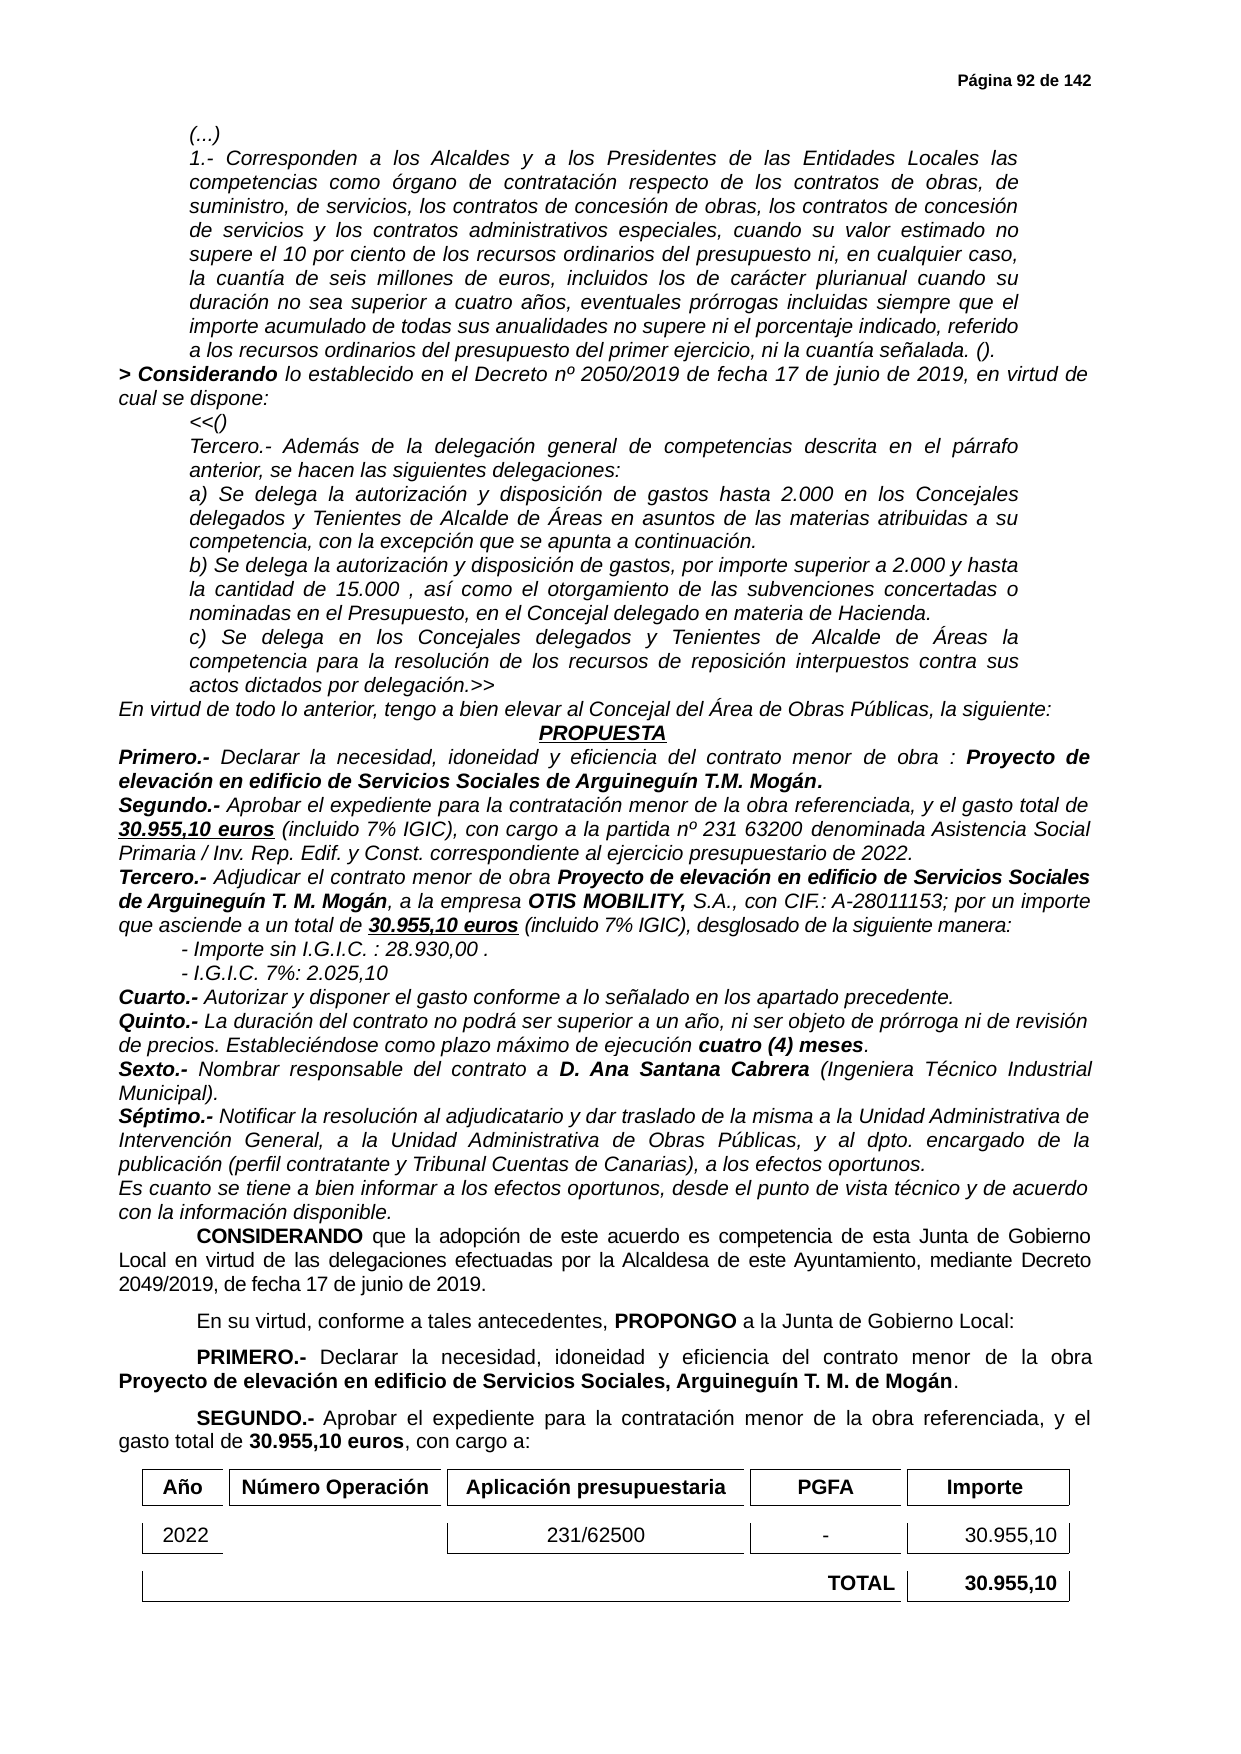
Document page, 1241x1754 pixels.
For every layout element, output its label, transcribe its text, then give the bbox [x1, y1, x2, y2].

table_cell 231/62500 [444, 1520, 747, 1568]
text En su virtud, conforme a tales antecedentes, PROPONGO a la Junta de Gobierno Local: [118, 1308, 1092, 1332]
text CONSIDERANDO que la adopción de este acuerdo es competencia de esta Junta de Gobierno Local en virtud de las delegaciones efectuadas por la Alcaldesa de este Ayuntamiento, mediante Decreto 2049/2019, de fecha 17 de junio de 2019. [118, 1224, 1092, 1296]
text Cuarto.- Autorizar y disponer el gasto conforme a lo señalado en los apartado precedente. [118, 984, 1092, 1008]
text <<() [189, 409, 1022, 433]
table_cell [226, 1520, 444, 1568]
table_header Año [139, 1466, 226, 1520]
table_cell TOTAL [139, 1568, 904, 1617]
text a) Se delega la autorización y disposición de gastos hasta 2.000 en los Concejales delegados y Tenientes de Alcalde de Áreas en asuntos de las materias atribuidas a su competencia, con la excepción que se apunta a continuación. [189, 481, 1022, 553]
text Es cuanto se tiene a bien informar a los efectos oportunos, desde el punto de vista técnico y de acuerdo con la información disponible. [118, 1176, 1092, 1224]
table_header Aplicación presupuestaria [444, 1466, 747, 1520]
text Primero.- Declarar la necesidad, idoneidad y eficiencia del contrato menor de obra : Proyecto de elevación en edificio de Servicios Sociales de Arguineguín T.M. Mogán. [118, 745, 1092, 793]
table_cell 30.955,10 [904, 1568, 1072, 1617]
text - Importe sin I.G.I.C. : 28.930,00 . [181, 937, 1092, 961]
text Séptimo.- Notificar la resolución al adjudicatario y dar traslado de la misma a la Unidad Administrativa de Intervención General, a la Unidad Administrativa de Obras Públicas, y al dpto. encargado de la publicación (perfil contratante y Tribunal Cuentas de Canarias), a los efectos oportunos. [118, 1104, 1092, 1176]
table_header Importe [904, 1466, 1072, 1520]
text SEGUNDO.- Aprobar el expediente para la contratación menor de la obra referenciada, y el gasto total de 30.955,10 euros, con cargo a: [118, 1405, 1092, 1453]
table_header Número Operación [226, 1466, 444, 1520]
text En virtud de todo lo anterior, tengo a bien elevar al Concejal del Área de Obras Públicas, la siguiente: [118, 697, 1092, 721]
table_cell 30.955,10 [904, 1520, 1072, 1568]
text PRIMERO.- Declarar la necesidad, idoneidad y eficiencia del contrato menor de la obra Proyecto de elevación en edificio de Servicios Sociales, Arguineguín T. M. de Mogán. [118, 1345, 1092, 1393]
text Tercero.- Adjudicar el contrato menor de obra Proyecto de elevación en edificio de Servicios Sociales de Arguineguín T. M. Mogán, a la empresa OTIS MOBILITY, S.A., con CIF.: A-28011153; por un importe que asciende a un total de 30.955,10 euros (incluido 7% IGIC), desglosado de la siguiente manera: [118, 865, 1092, 937]
text Quinto.- La duración del contrato no podrá ser superior a un año, ni ser objeto de prórroga ni de revisión de precios. Estableciéndose como plazo máximo de ejecución cuatro (4) meses. [118, 1008, 1092, 1056]
table_header PGFA [747, 1466, 904, 1520]
text - I.G.I.C. 7%: 2.025,10 [181, 961, 1092, 984]
text 1.- Corresponden a los Alcaldes y a los Presidentes de las Entidades Locales las competencias como órgano de contratación respecto de los contratos de obras, de suministro, de servicios, los contratos de concesión de obras, los contratos de concesión de servicios y los contratos administrativos especiales, cuando su valor estimado no supere el 10 por ciento de los recursos ordinarios del presupuesto ni, en cualquier caso, la cuantía de seis millones de euros, incluidos los de carácter plurianual cuando su duración no sea superior a cuatro años, eventuales prórrogas incluidas siempre que el importe acumulado de todas sus anualidades no supere ni el porcentaje indicado, referido a los recursos ordinarios del presupuesto del primer ejercicio, ni la cuantía señalada. (). [189, 146, 1022, 362]
text c) Se delega en los Concejales delegados y Tenientes de Alcalde de Áreas la competencia para la resolución de los recursos de reposición interpuestos contra sus actos dictados por delegación.>> [189, 625, 1022, 697]
text PROPUESTA [118, 721, 1092, 745]
table_cell - [747, 1520, 904, 1568]
text b) Se delega la autorización y disposición de gastos, por importe superior a 2.000 y hasta la cantidad de 15.000 , así como el otorgamiento de las subvenciones concertadas o nominadas en el Presupuesto, en el Concejal delegado en materia de Hacienda. [189, 553, 1022, 625]
text Segundo.- Aprobar el expediente para la contratación menor de la obra referenciada, y el gasto total de 30.955,10 euros (incluido 7% IGIC), con cargo a la partida nº 231 63200 denominada Asistencia Social Primaria / Inv. Rep. Edif. y Const. correspondiente al ejercicio presupuestario de 2022. [118, 793, 1092, 865]
text Tercero.- Además de la delegación general de competencias descrita en el párrafo anterior, se hacen las siguientes delegaciones: [189, 433, 1022, 481]
text > Considerando lo establecido en el Decreto nº 2050/2019 de fecha 17 de junio de 2019, en virtud de cual se dispone: [118, 362, 1092, 409]
text (...) [189, 122, 1022, 146]
text Sexto.- Nombrar responsable del contrato a D. Ana Santana Cabrera (Ingeniera Técnico Industrial Municipal). [118, 1056, 1092, 1104]
table_cell 2022 [139, 1520, 226, 1568]
